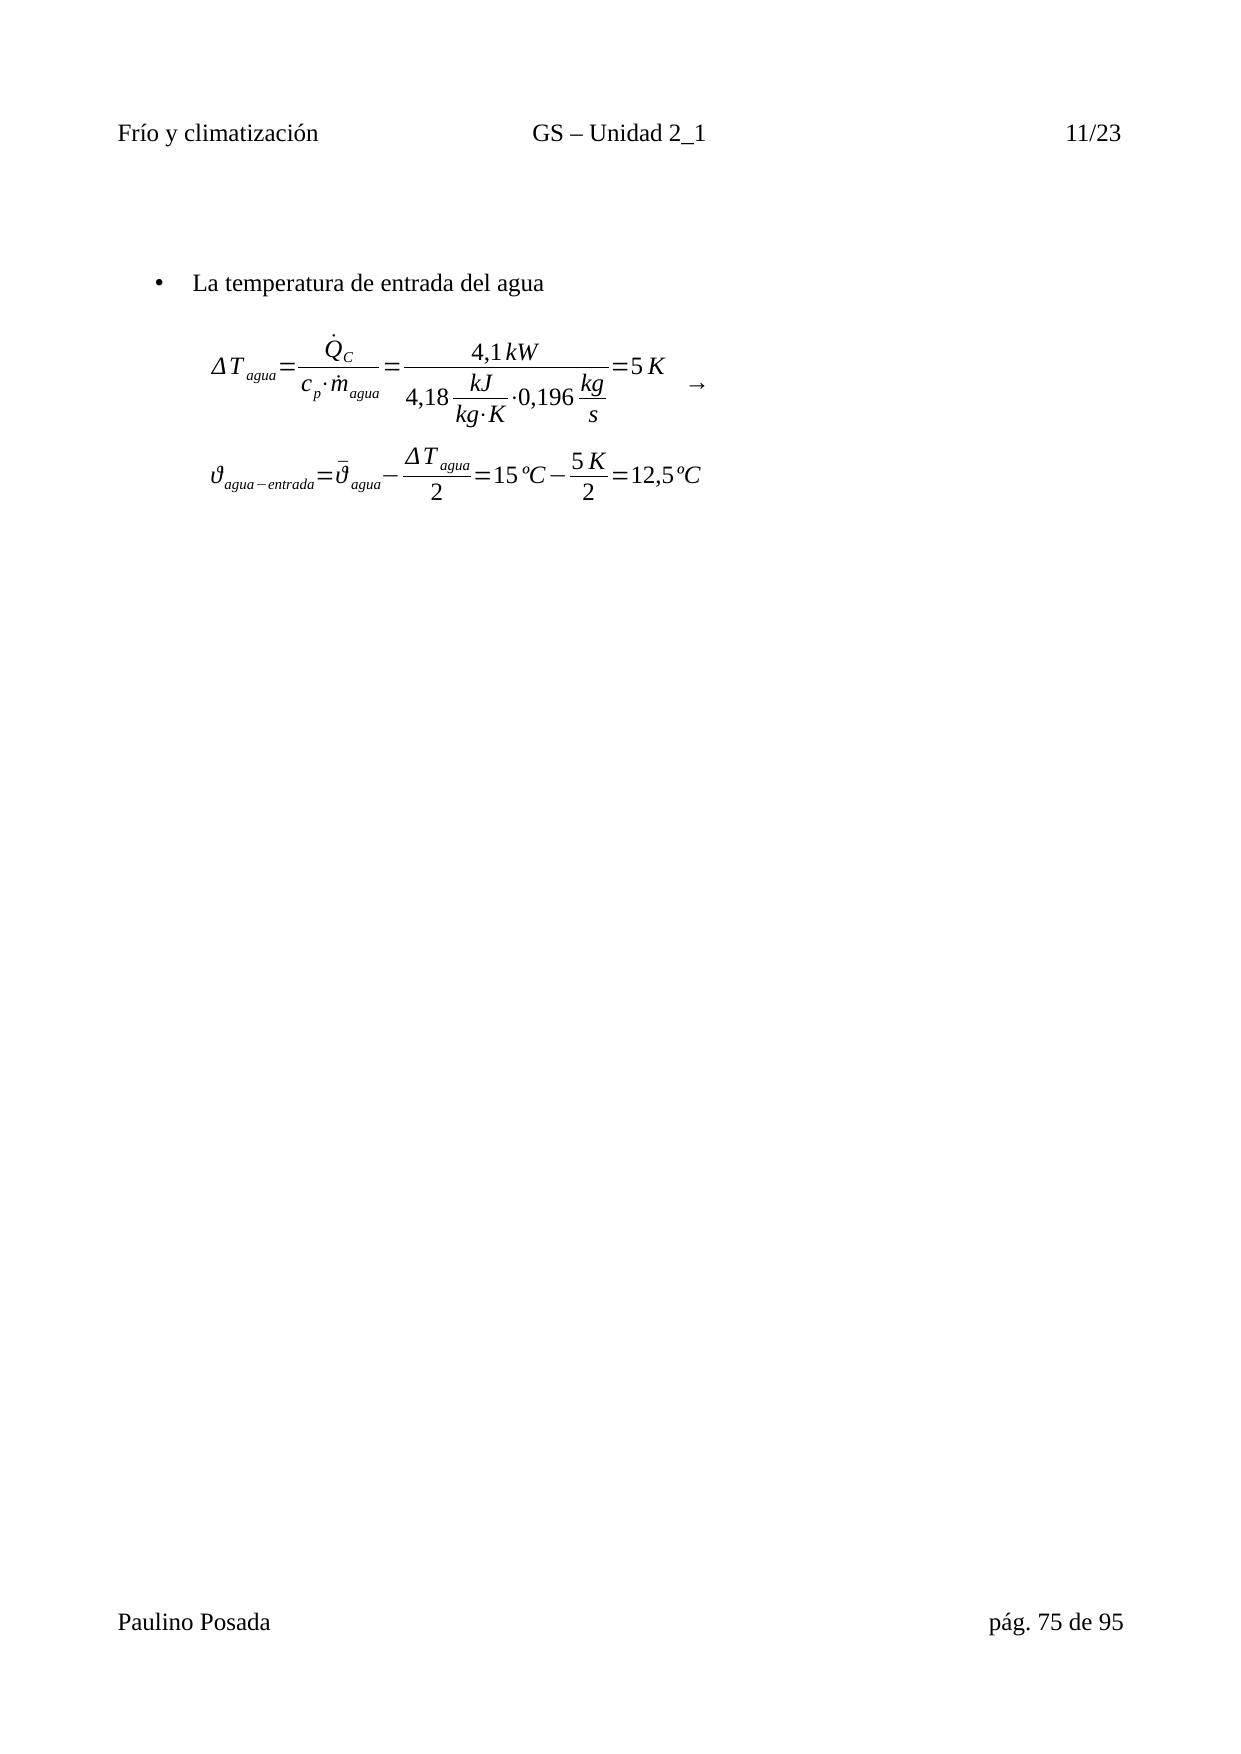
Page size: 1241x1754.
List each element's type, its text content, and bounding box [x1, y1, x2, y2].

list → [155, 334, 1123, 505]
list La temperatura de entrada del agua [155, 268, 1123, 296]
